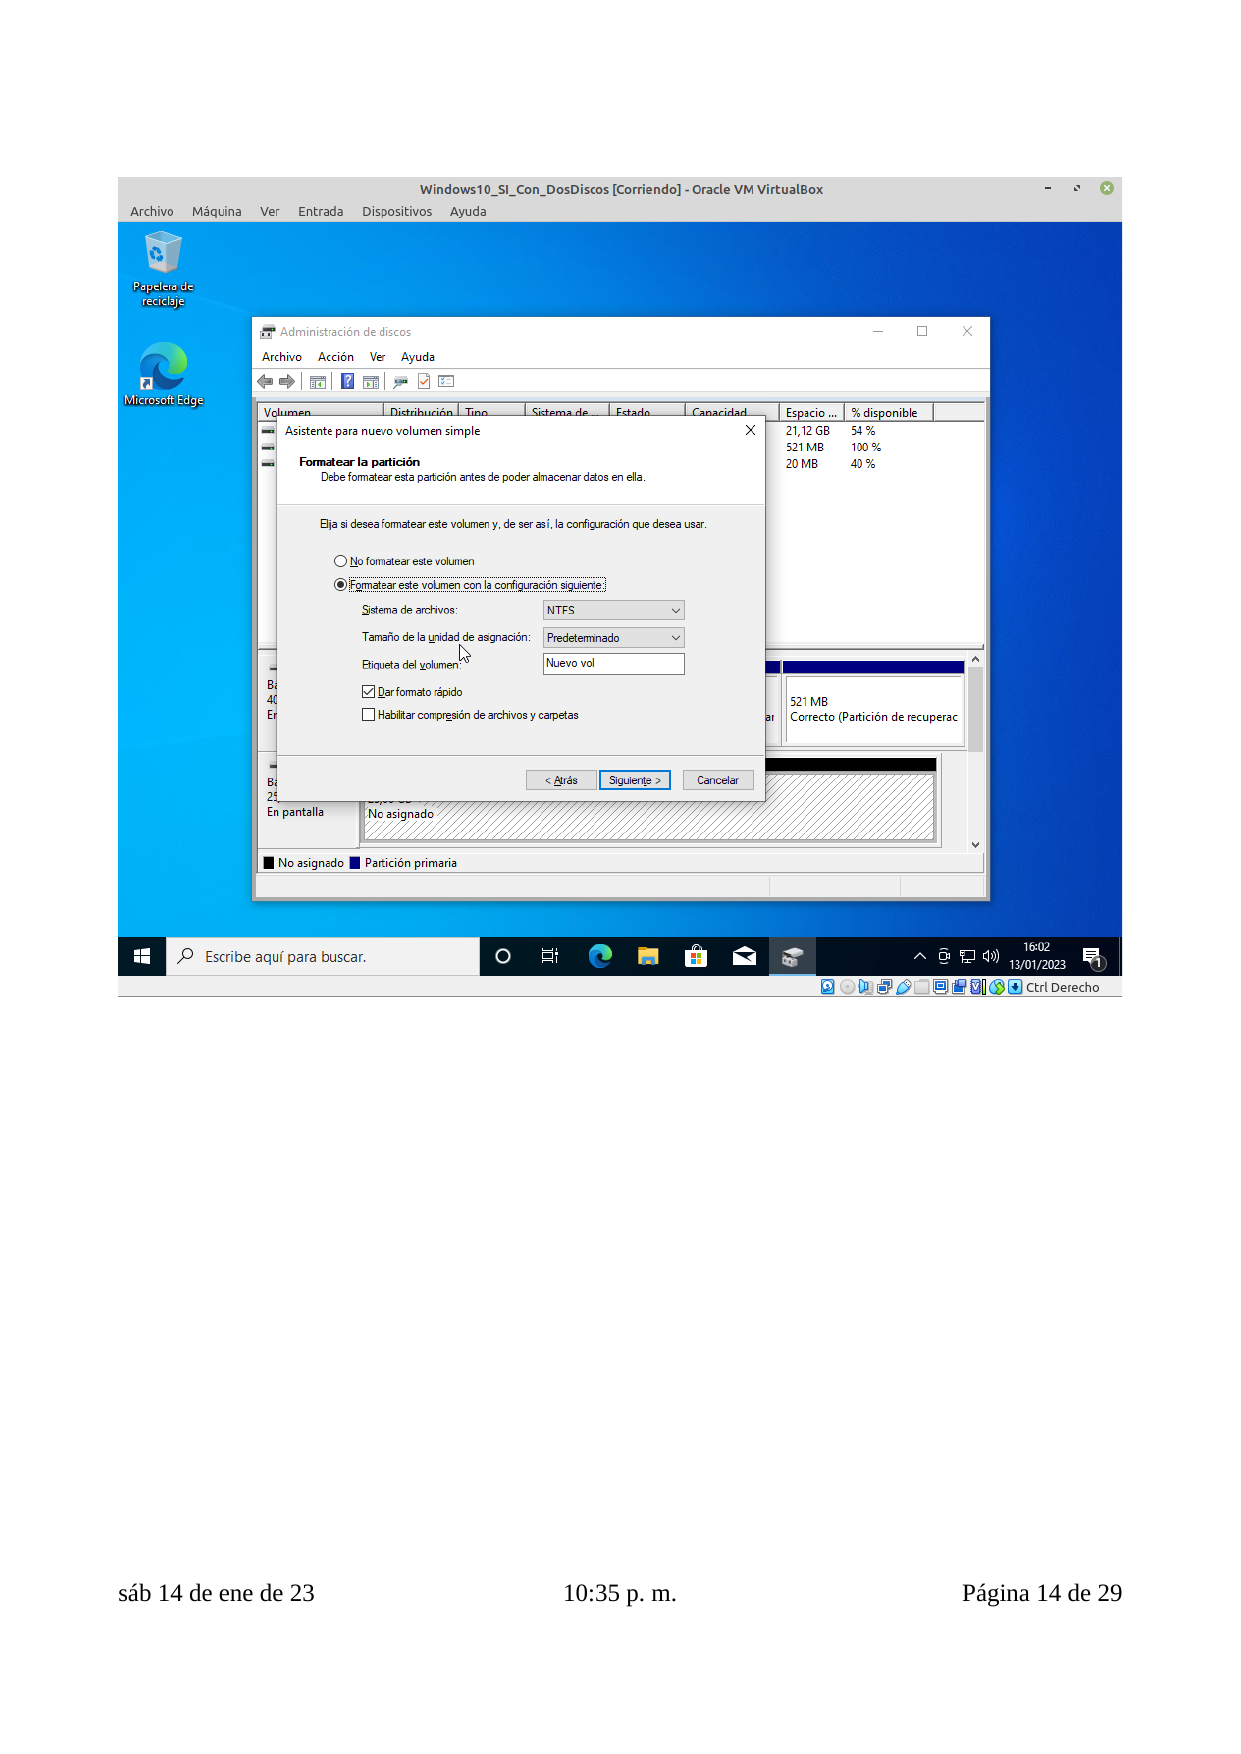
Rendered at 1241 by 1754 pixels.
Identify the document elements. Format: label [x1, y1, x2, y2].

picture [181, 283, 191, 290]
picture [168, 297, 182, 307]
picture [141, 343, 186, 389]
picture [125, 396, 140, 403]
picture [118, 280, 139, 289]
picture [184, 396, 201, 405]
picture [141, 283, 176, 292]
picture [118, 177, 1123, 997]
picture [159, 397, 172, 403]
